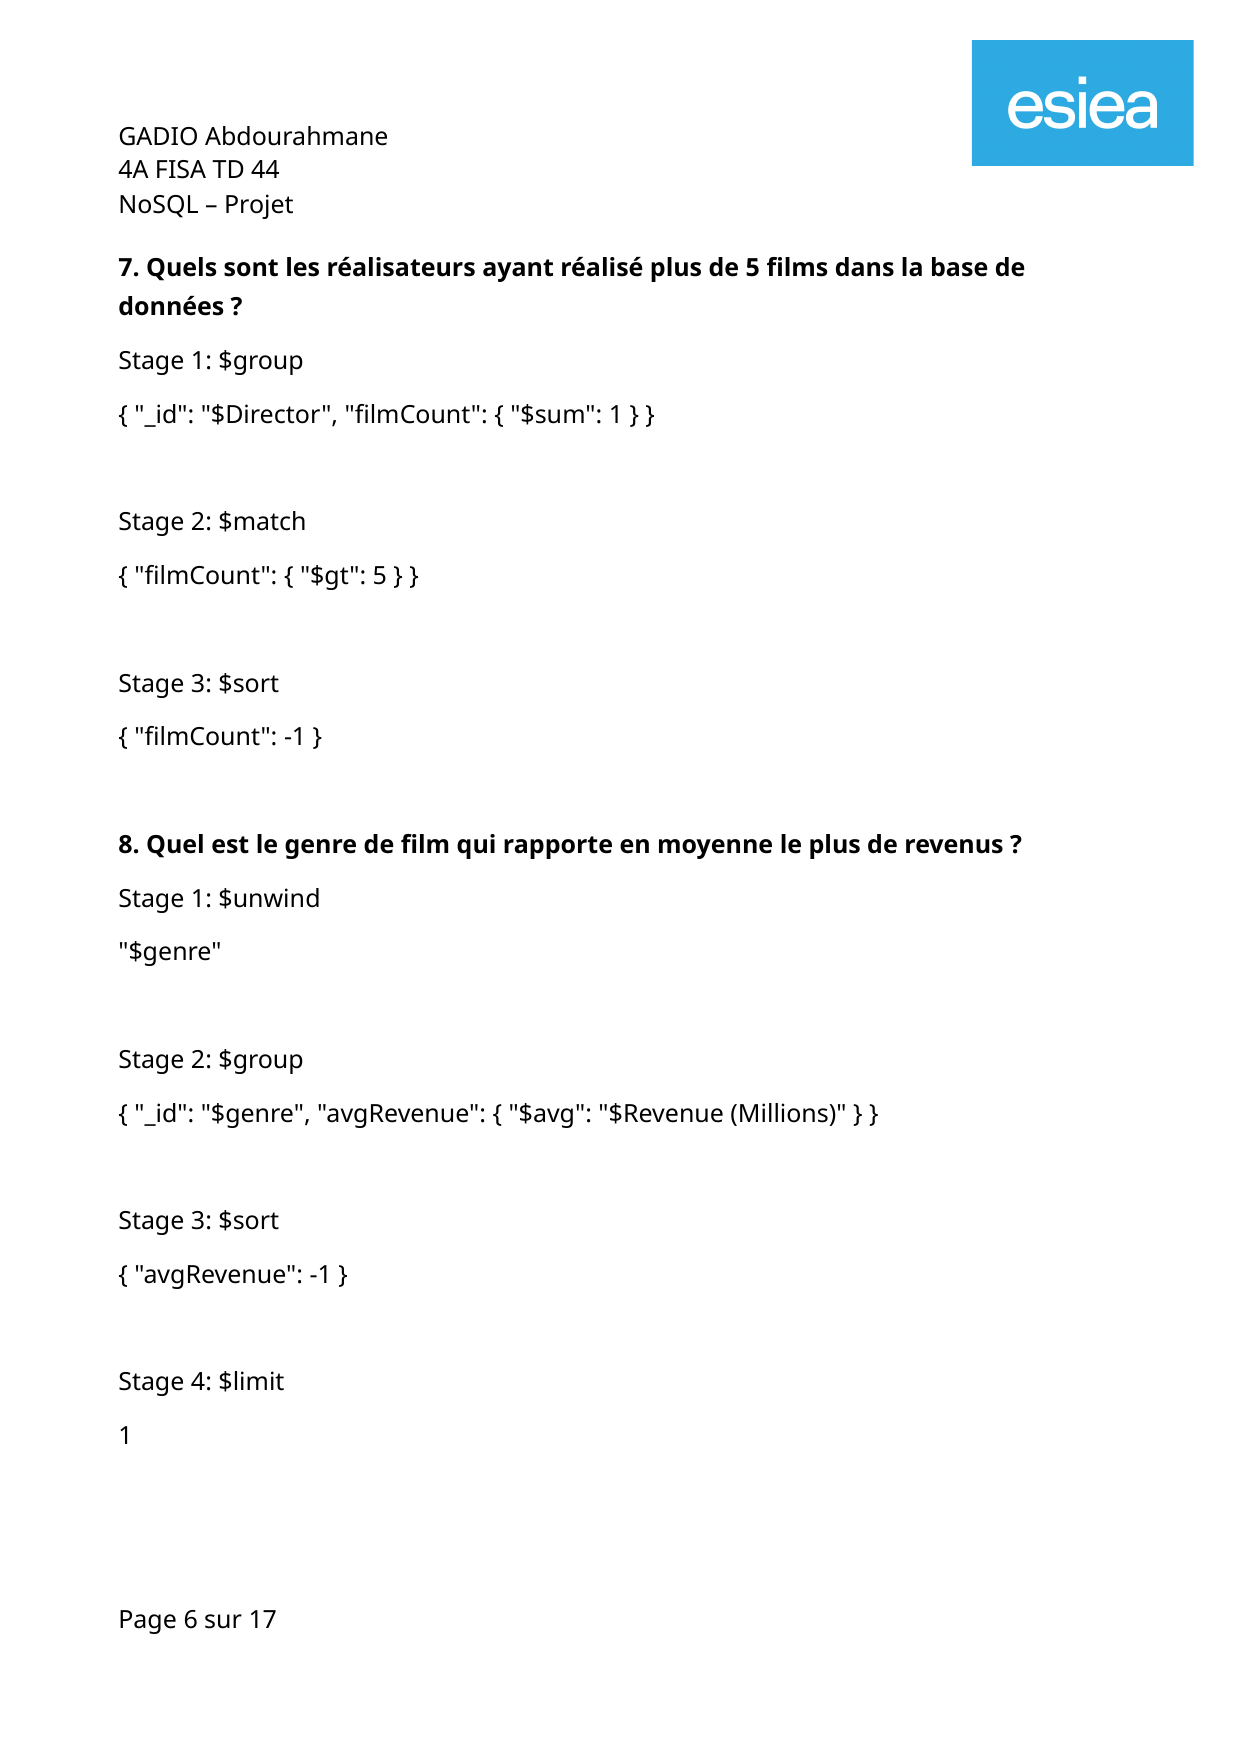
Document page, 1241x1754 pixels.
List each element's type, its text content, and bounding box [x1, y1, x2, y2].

text { "filmCount": -1 } [118, 719, 1122, 753]
text Stage 2: $group [118, 1041, 1122, 1076]
text { "_id": "$genre", "avgRevenue": { "$avg": "$Revenue (Millions)" } } [118, 1095, 1122, 1129]
text "$genre" [118, 934, 1122, 968]
text 1 [118, 1418, 1122, 1452]
text Stage 3: $sort [118, 665, 1122, 699]
text { "_id": "$Director", "filmCount": { "$sum": 1 } } [118, 396, 1122, 431]
text Stage 3: $sort [118, 1203, 1122, 1237]
text 8. Quel est le genre de film qui rapporte en moyenne le plus de revenus ? [118, 826, 1122, 861]
text Stage 2: $match [118, 504, 1122, 538]
text { "filmCount": { "$gt": 5 } } [118, 558, 1122, 592]
text Stage 1: $unwind [118, 880, 1122, 914]
text Stage 4: $limit [118, 1364, 1122, 1398]
text Stage 1: $group [118, 343, 1122, 377]
picture [971, 40, 1194, 166]
text { "avgRevenue": -1 } [118, 1256, 1122, 1291]
text 7. Quels sont les réalisateurs ayant réalisé plus de 5 films dans la base de données ? [118, 250, 1122, 323]
